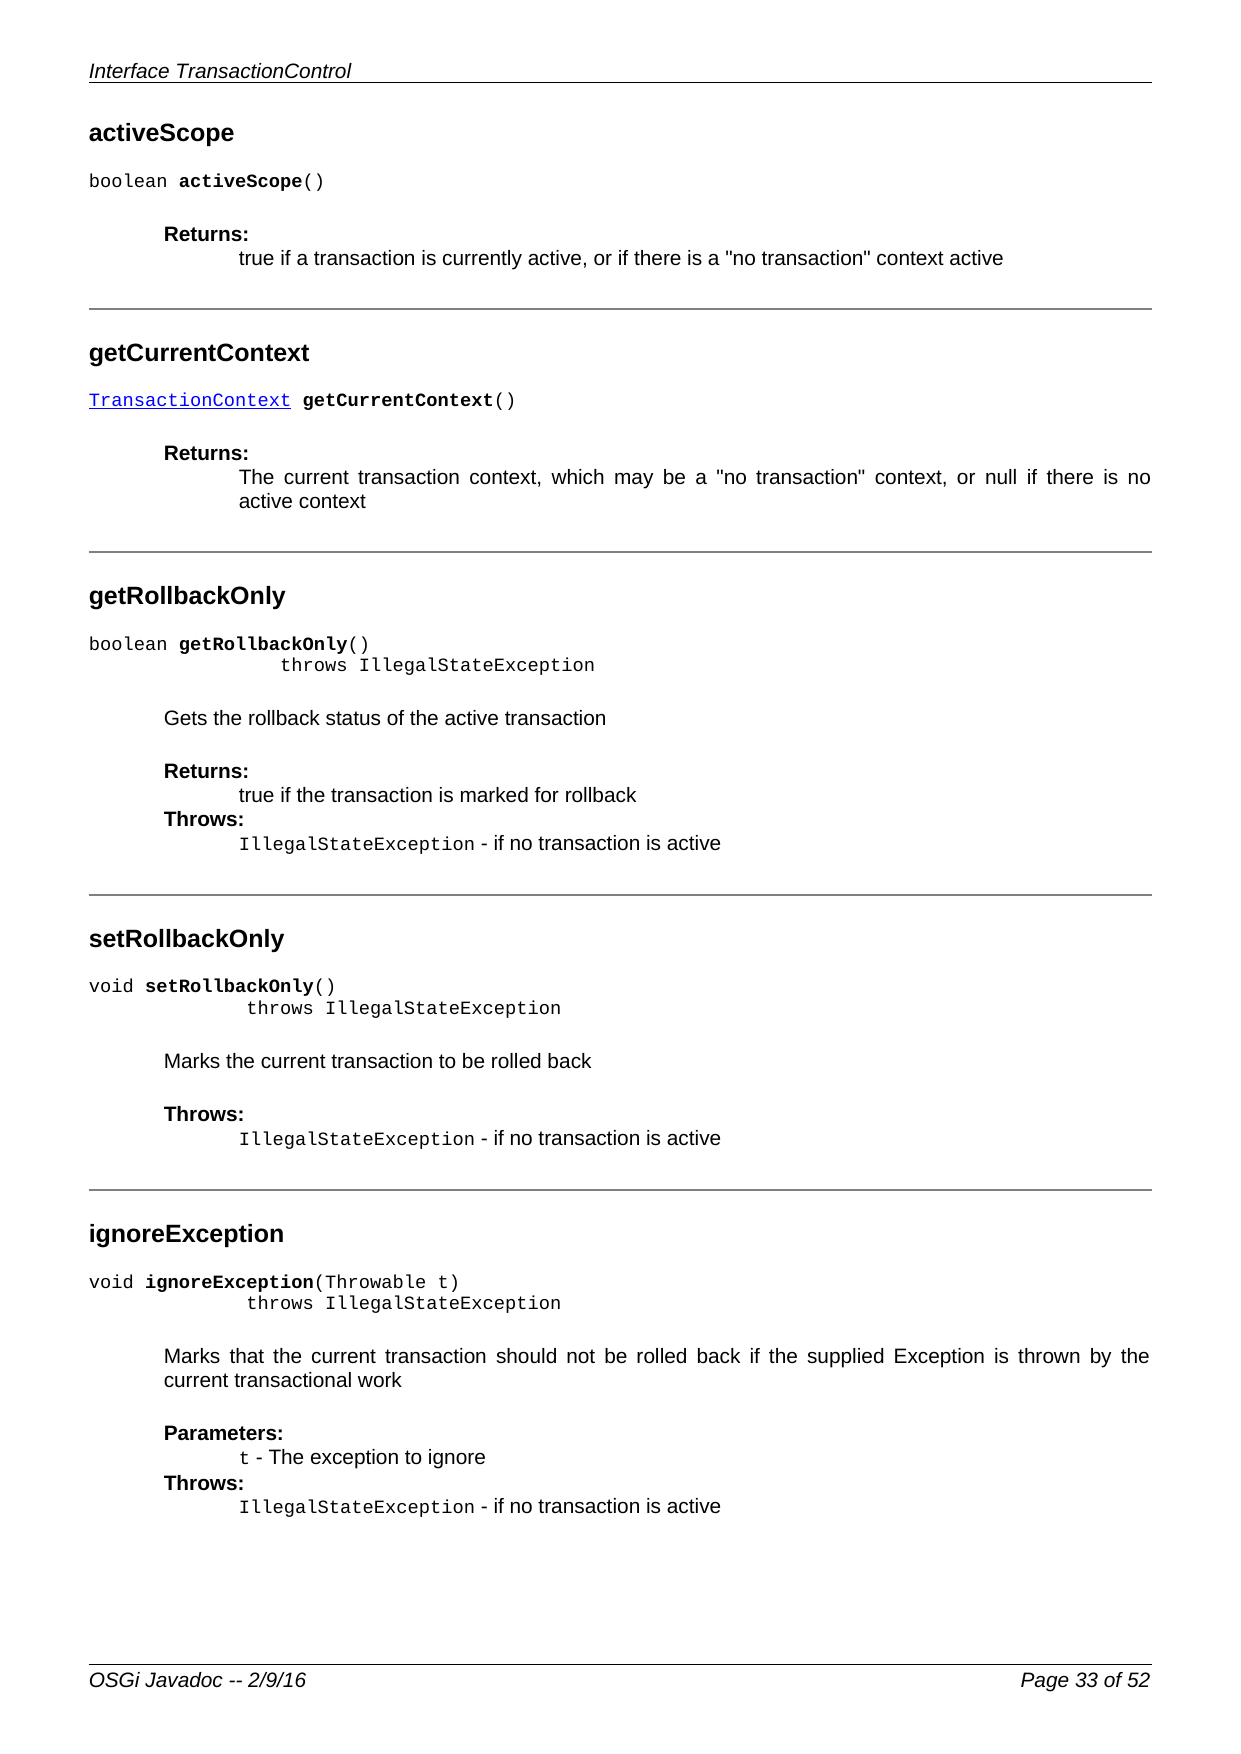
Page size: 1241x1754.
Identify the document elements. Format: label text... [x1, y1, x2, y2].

text Throws: [163, 1470, 1152, 1494]
text Returns: [163, 759, 1152, 783]
text void ignoreException(Throwable t) throws IllegalStateException [88, 1272, 1152, 1315]
text boolean activeScope() [88, 171, 1152, 193]
text boolean getRollbackOnly() throws IllegalStateException [88, 634, 1152, 677]
subtitle getCurrentContext [88, 338, 1152, 367]
text true if the transaction is marked for rollback [238, 783, 1152, 807]
text IllegalStateException - if no transaction is active [238, 1126, 1152, 1151]
subtitle activeScope [88, 118, 1152, 147]
text Gets the rollback status of the active transaction [163, 706, 1152, 730]
text Marks the current transaction to be rolled back [163, 1049, 1152, 1073]
text Throws: [163, 1102, 1152, 1126]
text true if a transaction is currently active, or if there is a "no transaction" context active [238, 246, 1152, 270]
text Returns: [163, 222, 1152, 246]
subtitle setRollbackOnly [88, 924, 1152, 953]
subtitle ignoreException [88, 1219, 1152, 1248]
text t - The exception to ignore [238, 1445, 1152, 1470]
text IllegalStateException - if no transaction is active [238, 1494, 1152, 1519]
text The current transaction context, which may be a "no transaction" context, or null if there is no active context [238, 465, 1152, 513]
text IllegalStateException - if no transaction is active [238, 831, 1152, 856]
text Marks that the current transaction should not be rolled back if the supplied Exception is thrown by the current transactional work [163, 1344, 1152, 1392]
text void setRollbackOnly() throws IllegalStateException [88, 977, 1152, 1020]
subtitle getRollbackOnly [88, 581, 1152, 610]
text TransactionContext getCurrentContext() [88, 391, 1152, 412]
text Returns: [163, 441, 1152, 465]
text Parameters: [163, 1421, 1152, 1445]
text Throws: [163, 807, 1152, 831]
